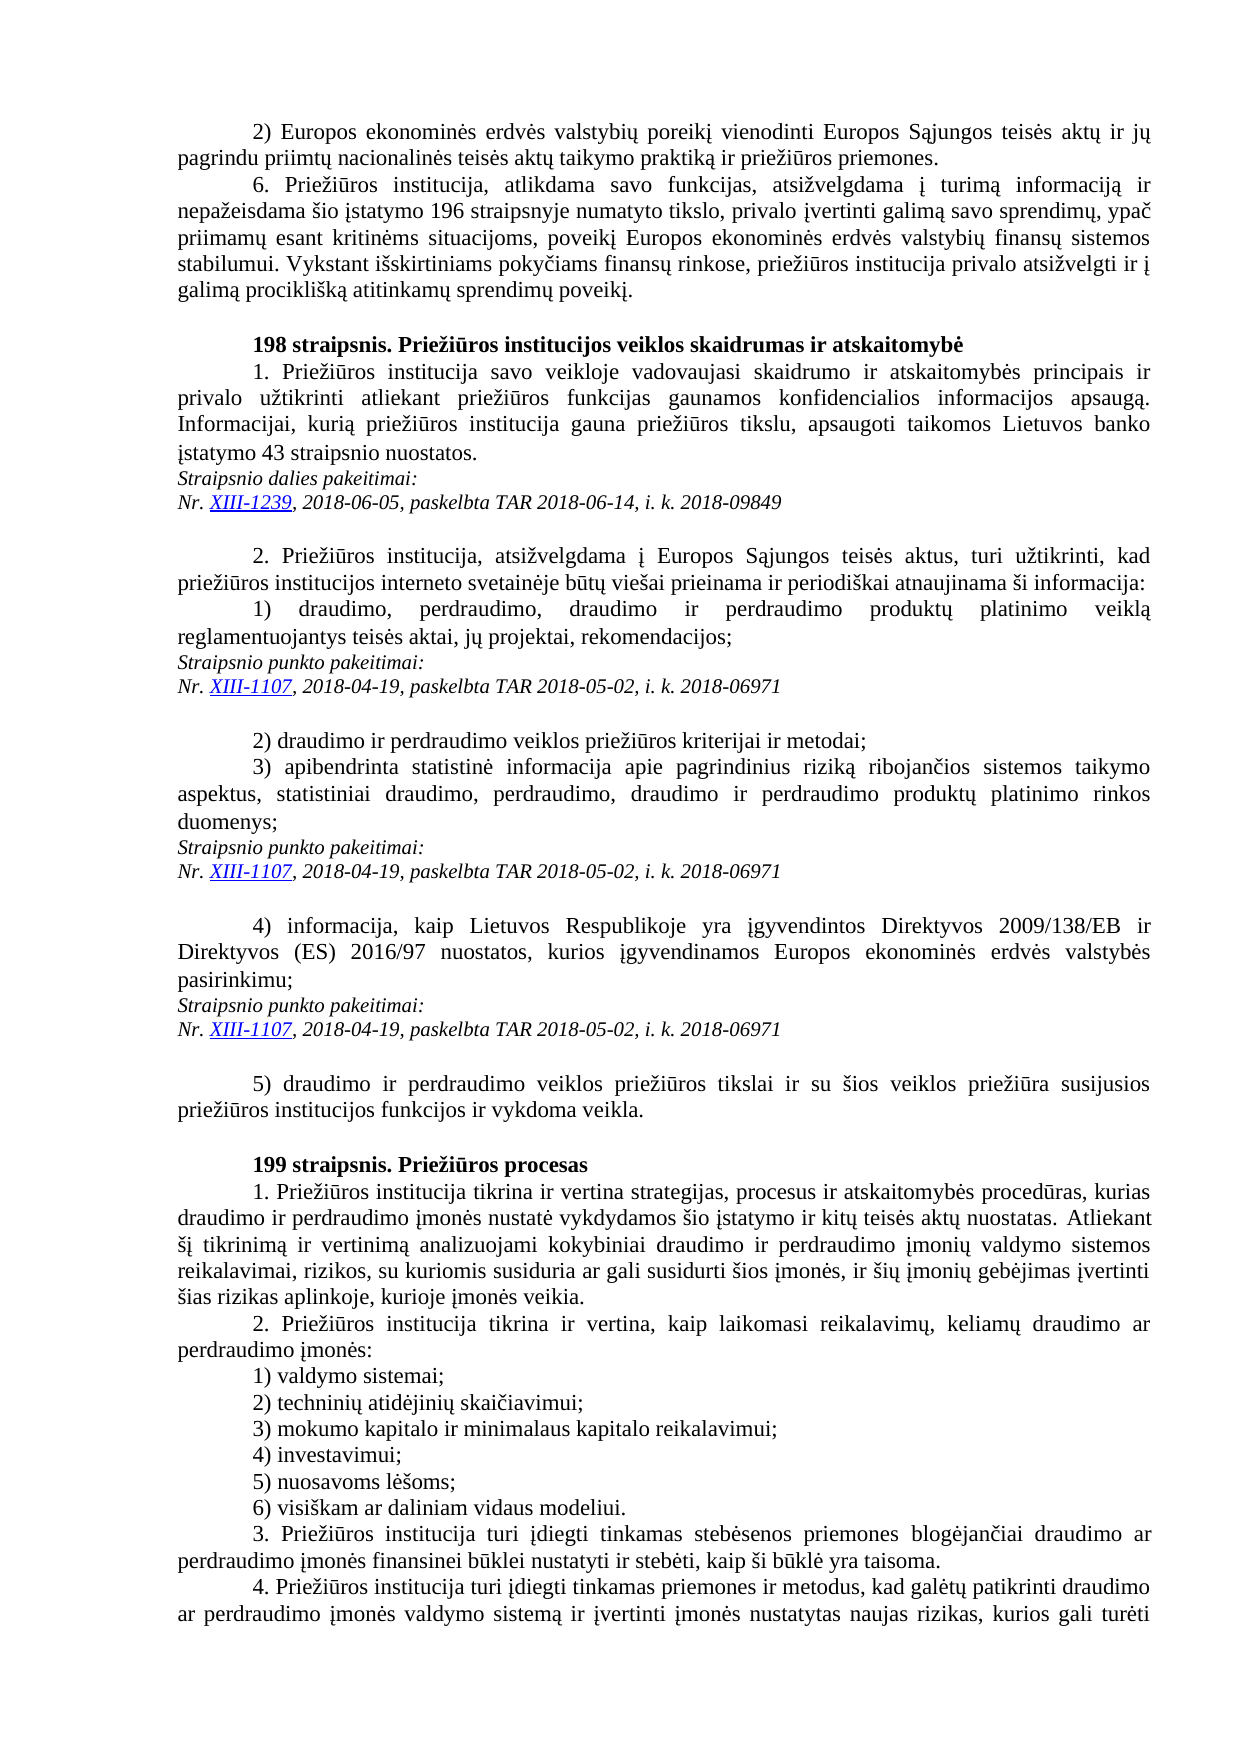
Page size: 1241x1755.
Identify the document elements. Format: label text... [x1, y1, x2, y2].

text 1) draudimo, perdraudimo, draudimo ir perdraudimo produktų platinimo veiklą reglamentuojantys teisės aktai, jų projektai, rekomendacijos; [177, 595, 1152, 650]
text Nr. XIII-1239, 2018-06-05, paskelbta TAR 2018-06-14, i. k. 2018-09849 [177, 489, 1152, 514]
text 1) valdymo sistemai; [177, 1362, 1152, 1389]
text Nr. XIII-1107, 2018-04-19, paskelbta TAR 2018-05-02, i. k. 2018-06971 [177, 674, 1152, 698]
text 199 straipsnis. Priežiūros procesas [177, 1152, 1152, 1178]
text Nr. XIII-1107, 2018-04-19, paskelbta TAR 2018-05-02, i. k. 2018-06971 [177, 859, 1152, 883]
text 3) apibendrinta statistinė informacija apie pagrindinius riziką ribojančios sistemos taikymo aspektus, statistiniai draudimo, perdraudimo, draudimo ir perdraudimo produktų platinimo rinkos duomenys; [177, 753, 1152, 835]
text 2) Europos ekonominės erdvės valstybių poreikį vienodinti Europos Sąjungos teisės aktų ir jų pagrindu priimtų nacionalinės teisės aktų taikymo praktiką ir priežiūros priemones. [177, 118, 1152, 171]
text 198 straipsnis. Priežiūros institucijos veiklos skaidrumas ir atskaitomybė [177, 331, 1152, 358]
text Straipsnio punkto pakeitimai: [177, 650, 1152, 674]
text 3) mokumo kapitalo ir minimalaus kapitalo reikalavimui; [177, 1415, 1152, 1441]
text 5) draudimo ir perdraudimo veiklos priežiūros tikslai ir su šios veiklos priežiūra susijusios priežiūros institucijos funkcijos ir vykdoma veikla. [177, 1070, 1152, 1123]
text Nr. XIII-1107, 2018-04-19, paskelbta TAR 2018-05-02, i. k. 2018-06971 [177, 1017, 1152, 1041]
text 4) investavimui; [177, 1441, 1152, 1468]
text 6) visiškam ar daliniam vidaus modeliui. [177, 1494, 1152, 1521]
text 4. Priežiūros institucija turi įdiegti tinkamas priemones ir metodus, kad galėtų patikrinti draudimo ar perdraudimo įmonės valdymo sistemą ir įvertinti įmonės nustatytas naujas rizikas, kurios gali turėti [177, 1573, 1152, 1626]
text Straipsnio dalies pakeitimai: [177, 466, 1152, 489]
text Straipsnio punkto pakeitimai: [177, 993, 1152, 1017]
text 4) informacija, kaip Lietuvos Respublikoje yra įgyvendintos Direktyvos 2009/138/EB ir Direktyvos (ES) 2016/97 nuostatos, kurios įgyvendinamos Europos ekonominės erdvės valstybės pasirinkimu; [177, 912, 1152, 993]
text 1. Priežiūros institucija tikrina ir vertina strategijas, procesus ir atskaitomybės procedūras, kurias draudimo ir perdraudimo įmonės nustatė vykdydamos šio įstatymo ir kitų teisės aktų nuostatas. Atliekant šį tikrinimą ir vertinimą analizuojami kokybiniai draudimo ir perdraudimo įmonių valdymo sistemos reikalavimai, rizikos, su kuriomis susiduria ar gali susidurti šios įmonės, ir šių įmonių gebėjimas įvertinti šias rizikas aplinkoje, kurioje įmonės veikia. [177, 1178, 1152, 1310]
text 2. Priežiūros institucija, atsižvelgdama į Europos Sąjungos teisės aktus, turi užtikrinti, kad priežiūros institucijos interneto svetainėje būtų viešai prieinama ir periodiškai atnaujinama ši informacija: [177, 542, 1152, 595]
text 2) draudimo ir perdraudimo veiklos priežiūros kriterijai ir metodai; [177, 727, 1152, 753]
text 6. Priežiūros institucija, atlikdama savo funkcijas, atsižvelgdama į turimą informaciją ir nepažeisdama šio įstatymo 196 straipsnyje numatyto tikslo, privalo įvertinti galimą savo sprendimų, ypač priimamų esant kritinėms situacijoms, poveikį Europos ekonominės erdvės valstybių finansų sistemos stabilumui. Vykstant išskirtiniams pokyčiams finansų rinkose, priežiūros institucija privalo atsižvelgti ir į galimą prociklišką atitinkamų sprendimų poveikį. [177, 171, 1152, 303]
text 2. Priežiūros institucija tikrina ir vertina, kaip laikomasi reikalavimų, keliamų draudimo ar perdraudimo įmonės: [177, 1310, 1152, 1362]
text 5) nuosavoms lėšoms; [177, 1468, 1152, 1494]
text Straipsnio punkto pakeitimai: [177, 835, 1152, 859]
text 3. Priežiūros institucija turi įdiegti tinkamas stebėsenos priemones blogėjančiai draudimo ar perdraudimo įmonės finansinei būklei nustatyti ir stebėti, kaip ši būklė yra taisoma. [177, 1521, 1152, 1573]
text 2) techninių atidėjinių skaičiavimui; [177, 1389, 1152, 1415]
text 1. Priežiūros institucija savo veikloje vadovaujasi skaidrumo ir atskaitomybės principais ir privalo užtikrinti atliekant priežiūros funkcijas gaunamos konfidencialios informacijos apsaugą. Informacijai, kurią priežiūros institucija gauna priežiūros tikslu, apsaugoti taikomos Lietuvos banko įstatymo 43 straipsnio nuostatos. [177, 358, 1152, 466]
